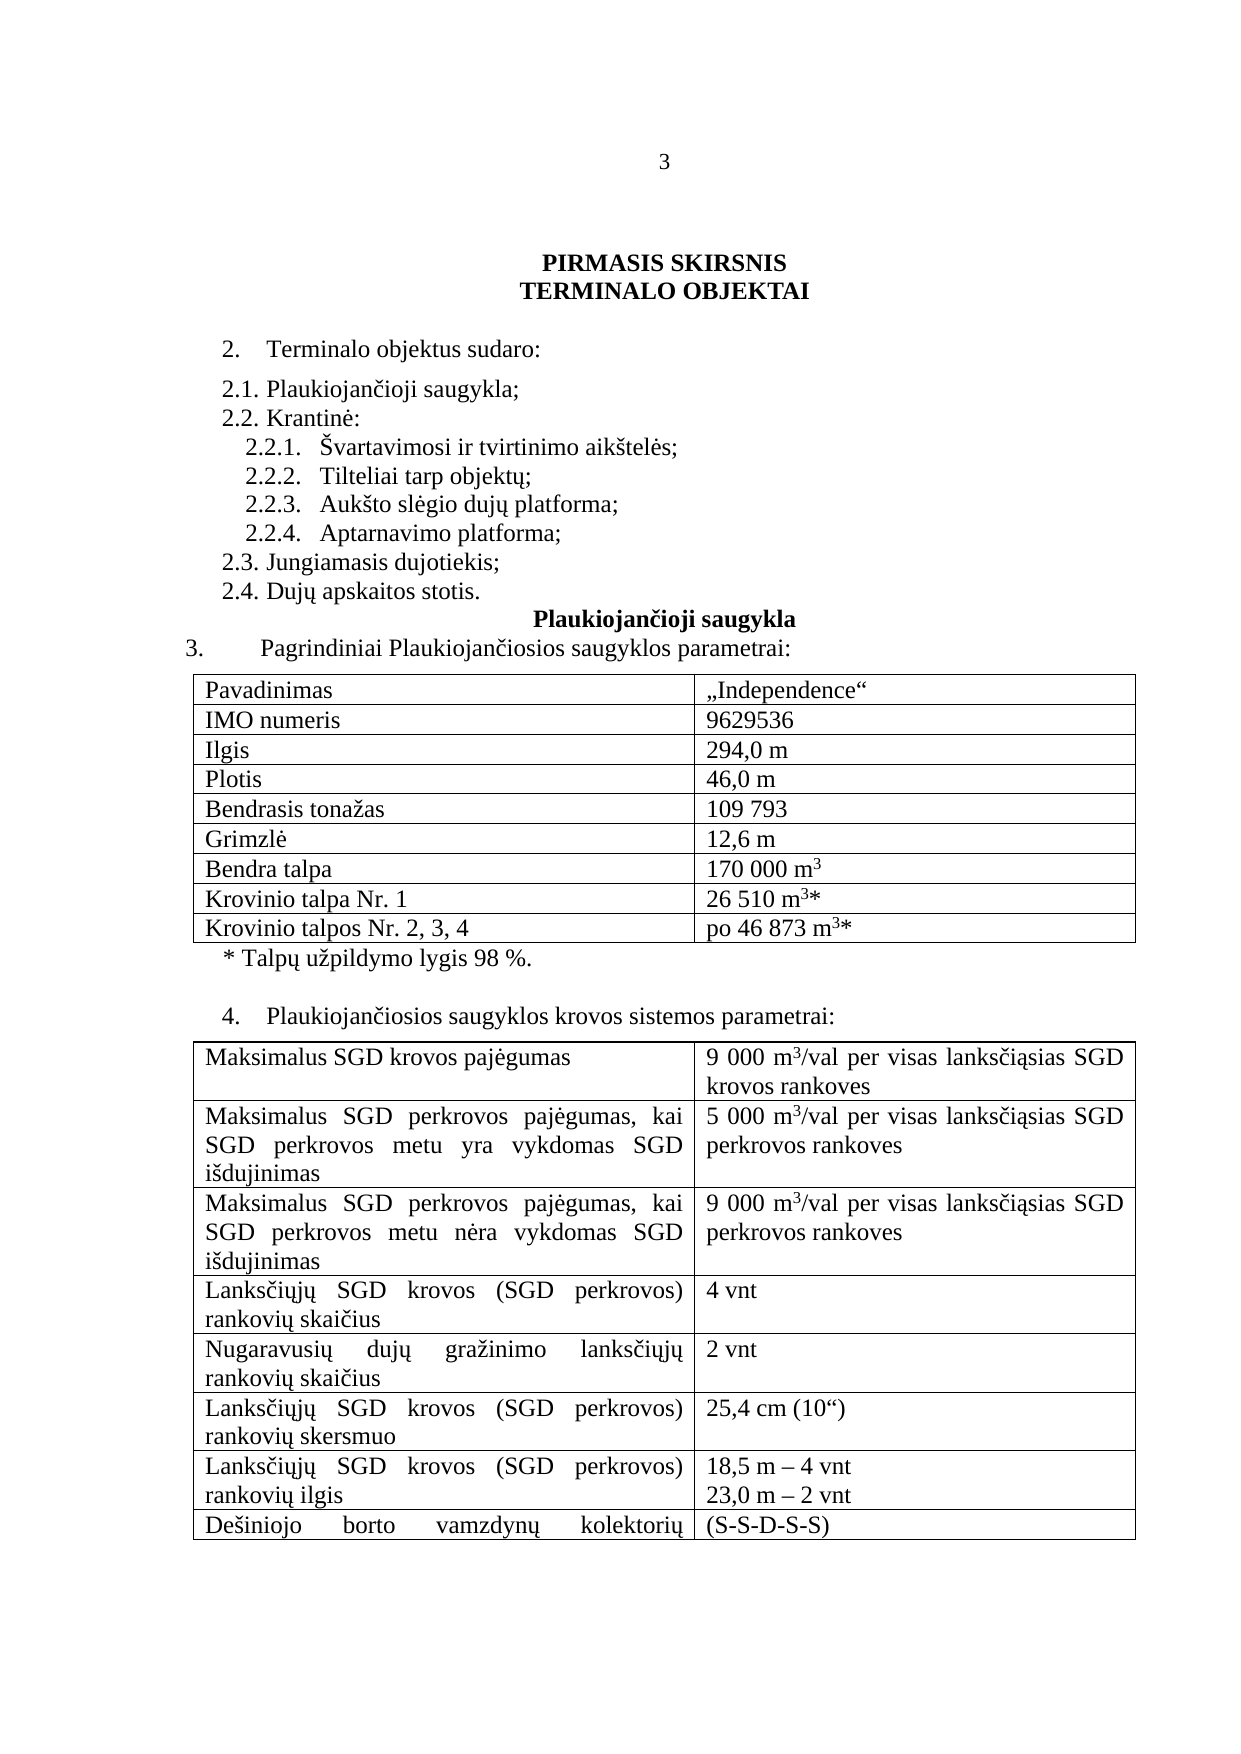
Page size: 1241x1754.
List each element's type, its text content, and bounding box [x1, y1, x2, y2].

table_cell Ilgis [194, 735, 694, 763]
text Plaukiojančioji saugykla [148, 604, 1181, 633]
table_cell Nugaravusių dujų gražinimo lanksčiųjų rankovių skaičius [194, 1334, 694, 1392]
text 2.4. Dujų apskaitos stotis. [148, 576, 1181, 604]
table_cell Bendra talpa [194, 854, 694, 883]
table_cell 170 000 m3 [695, 854, 1135, 883]
text * Talpų užpildymo lygis 98 %. [148, 943, 1181, 972]
table_cell Krovinio talpa Nr. 1 [194, 884, 694, 912]
table_header Maksimalus SGD krovos pajėgumas [194, 1043, 694, 1100]
text 2.2. Krantinė: [148, 403, 1181, 432]
table_header 9 000 m3/val per visas lanksčiąsias SGD krovos rankoves [695, 1043, 1135, 1100]
text 2. Terminalo objektus sudaro: [148, 334, 1181, 363]
table_cell 25,4 cm (10“) [695, 1393, 1135, 1450]
text 2.2.4. Aptarnavimo platforma; [171, 518, 1181, 547]
table_cell 46,0 m [695, 765, 1135, 793]
table_cell Grimzlė [194, 824, 694, 853]
table_cell 5 000 m3/val per visas lanksčiąsias SGD perkrovos rankoves [695, 1101, 1135, 1187]
table_cell 26 510 m3* [695, 884, 1135, 912]
table_cell Bendrasis tonažas [194, 794, 694, 823]
table_cell 4 vnt [695, 1276, 1135, 1333]
table_cell 9 000 m3/val per visas lanksčiąsias SGD perkrovos rankoves [695, 1188, 1135, 1274]
table_cell po 46 873 m3* [695, 914, 1135, 942]
table_cell Lanksčiųjų SGD krovos (SGD perkrovos) rankovių ilgis [194, 1451, 694, 1509]
table_cell IMO numeris [194, 705, 694, 734]
table_cell Lanksčiųjų SGD krovos (SGD perkrovos) rankovių skersmuo [194, 1393, 694, 1450]
table_header „Independence“ [695, 675, 1135, 704]
text 4. Plaukiojančiosios saugyklos krovos sistemos parametrai: [148, 1001, 1181, 1029]
text 2.2.3. Aukšto slėgio dujų platforma; [171, 489, 1181, 518]
table_cell 109 793 [695, 794, 1135, 823]
table_cell 2 vnt [695, 1334, 1135, 1392]
text 2.1. Plaukiojančioji saugykla; [148, 374, 1181, 403]
text 2.2.2. Tilteliai tarp objektų; [171, 461, 1181, 489]
table_cell Dešiniojo borto vamzdynų kolektorių [194, 1510, 694, 1538]
table_cell 294,0 m [695, 735, 1135, 763]
table_cell Lanksčiųjų SGD krovos (SGD perkrovos) rankovių skaičius [194, 1276, 694, 1333]
table_header Pavadinimas [194, 675, 694, 704]
table_cell Maksimalus SGD perkrovos pajėgumas, kai SGD perkrovos metu nėra vykdomas SGD išdujinimas [194, 1188, 694, 1274]
table_cell Krovinio talpos Nr. 2, 3, 4 [194, 914, 694, 942]
text 3. Pagrindiniai Plaukiojančiosios saugyklos parametrai: [185, 633, 1181, 662]
text PIRMASIS SKIRSNIS TERMINALO OBJEKTAI [148, 248, 1181, 305]
table_cell 12,6 m [695, 824, 1135, 853]
table_cell (S-S-D-S-S) [695, 1510, 1135, 1538]
text 2.2.1. Švartavimosi ir tvirtinimo aikštelės; [171, 432, 1181, 461]
table_cell Maksimalus SGD perkrovos pajėgumas, kai SGD perkrovos metu yra vykdomas SGD išdujinimas [194, 1101, 694, 1187]
table_cell Plotis [194, 765, 694, 793]
text 2.3. Jungiamasis dujotiekis; [148, 547, 1181, 576]
table_cell 9629536 [695, 705, 1135, 734]
table_cell 18,5 m – 4 vnt 23,0 m – 2 vnt [695, 1451, 1135, 1509]
